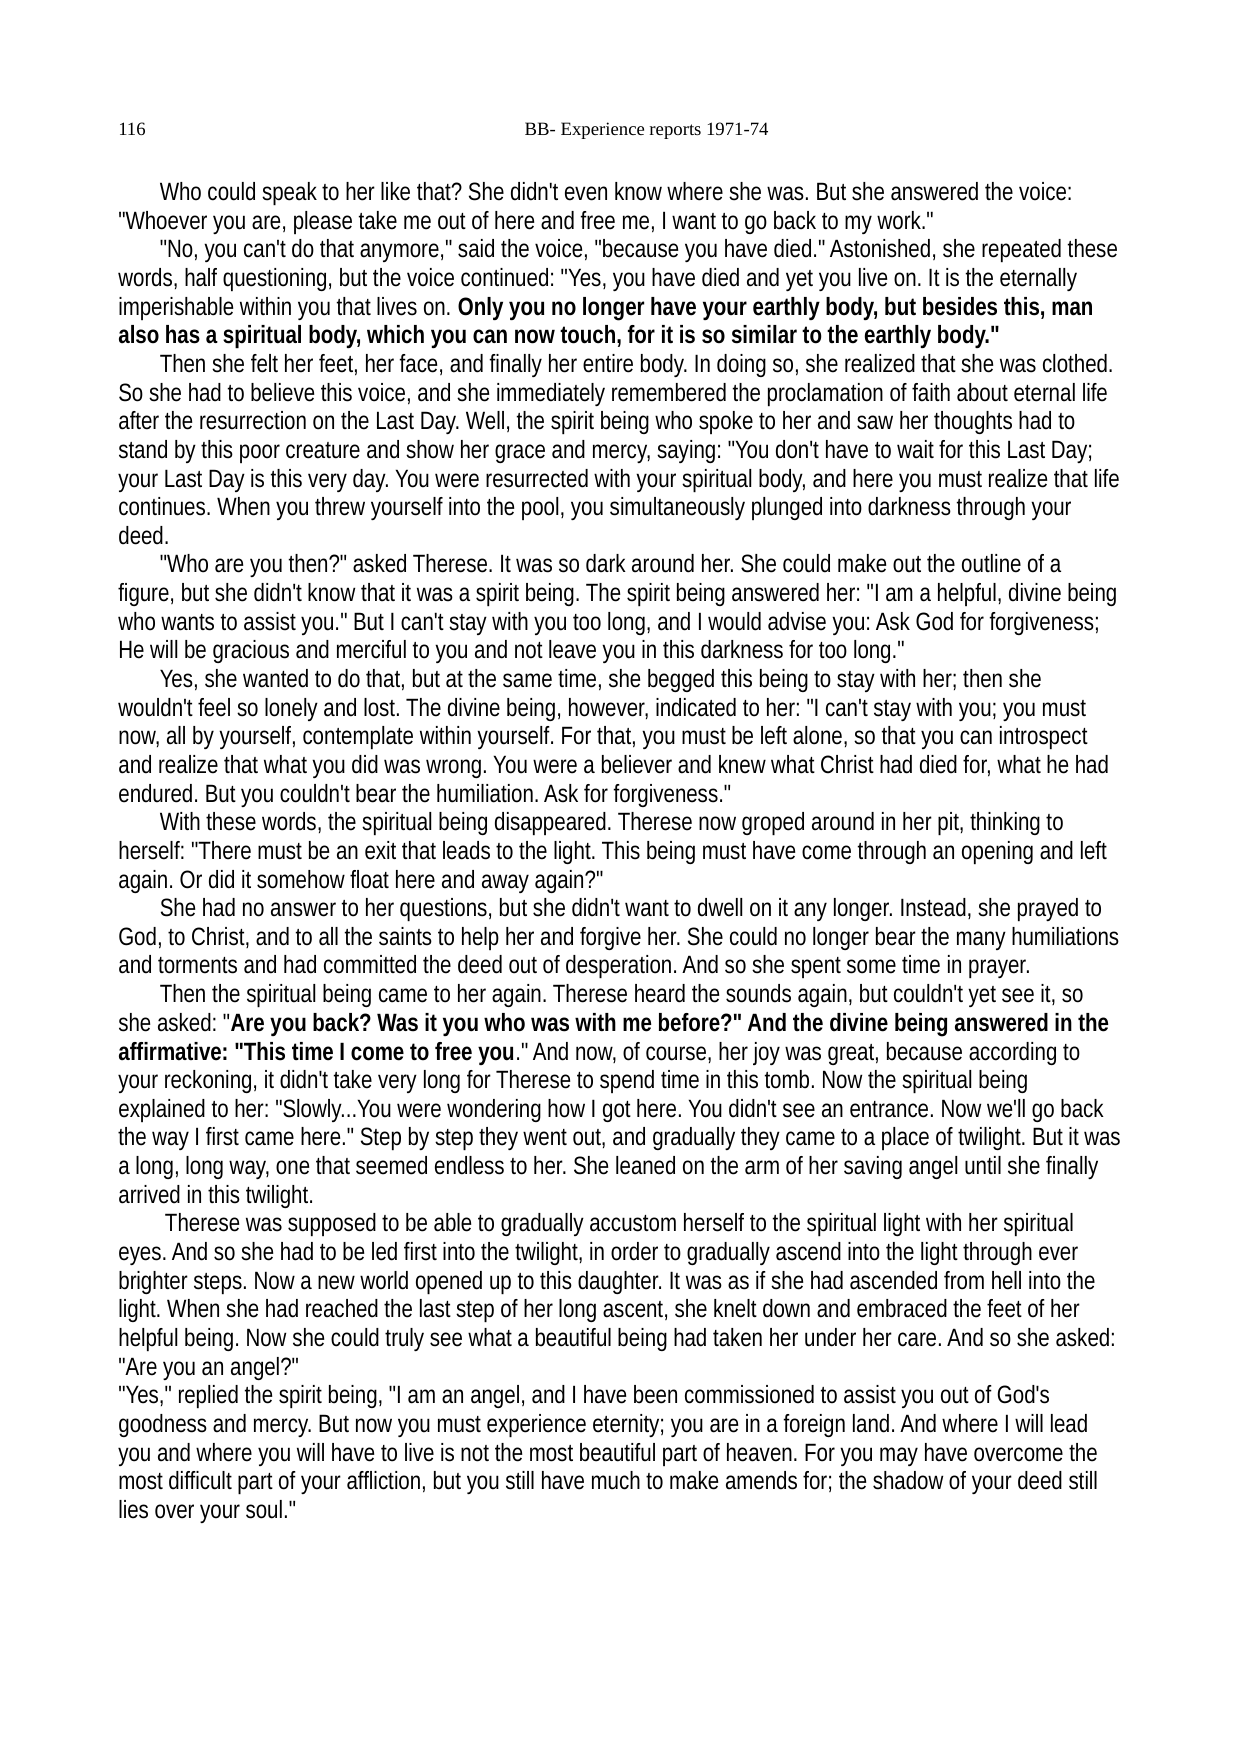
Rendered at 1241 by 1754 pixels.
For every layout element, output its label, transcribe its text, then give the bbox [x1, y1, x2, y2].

text With these words, the spiritual being disappeared. Therese now groped around in her pit, thinking to herself: "There must be an exit that leads to the light. This being must have come through an opening and left again. Or did it somehow float here and away again?" [118, 807, 1123, 893]
text Then the spiritual being came to her again. Therese heard the sounds again, but couldn't yet see it, so she asked: "Are you back? Was it you who was with me before?" And the divine being answered in the affirmative: "This time I come to free you." And now, of course, her joy was great, because according to your reckoning, it didn't take very long for Therese to spend time in this tomb. Now the spiritual being explained to her: "Slowly...You were wondering how I got here. You didn't see an entrance. Now we'll go back the way I first came here." Step by step they went out, and gradually they came to a place of twilight. But it was a long, long way, one that seemed endless to her. She leaned on the arm of her saving angel until she finally arrived in this twilight. [118, 979, 1123, 1208]
text Yes, she wanted to do that, but at the same time, she begged this being to stay with her; then she wouldn't feel so lonely and lost. The divine being, however, indicated to her: "I can't stay with you; you must now, all by yourself, contemplate within yourself. For that, you must be left alone, so that you can introspect and realize that what you did was wrong. You were a believer and knew what Christ had died for, what he had endured. But you couldn't bear the humiliation. Ask for forgiveness." [118, 664, 1123, 807]
text "Who are you then?" asked Therese. It was so dark around her. She could make out the outline of a figure, but she didn't know that it was a spirit being. The spirit being answered her: "I am a helpful, divine being who wants to assist you." But I can't stay with you too long, and I would advise you: Ask God for forgiveness; He will be gracious and merciful to you and not leave you in this darkness for too long." [118, 549, 1123, 664]
text "Yes," replied the spirit being, "I am an angel, and I have been commissioned to assist you out of God's goodness and mercy. But now you must experience eternity; you are in a foreign land. And where I will lead you and where you will have to live is not the most beautiful part of heaven. For you may have overcome the most difficult part of your affliction, but you still have much to make amends for; the shadow of your deed still lies over your soul." [118, 1380, 1123, 1523]
text She had no answer to her questions, but she didn't want to dwell on it any longer. Instead, she prayed to God, to Christ, and to all the saints to help her and forgive her. She could no longer bear the many humiliations and torments and had committed the deed out of desperation. And so she spent some time in prayer. [118, 893, 1123, 979]
text Then she felt her feet, her face, and finally her entire body. In doing so, she realized that she was clothed. So she had to believe this voice, and she immediately remembered the proclamation of faith about eternal life after the resurrection on the Last Day. Well, the spirit being who spoke to her and saw her thoughts had to stand by this poor creature and show her grace and mercy, saying: "You don't have to wait for this Last Day; your Last Day is this very day. You were resurrected with your spiritual body, and here you must realize that life continues. When you threw yourself into the pool, you simultaneously plunged into darkness through your deed. [118, 349, 1123, 549]
text Who could speak to her like that? She didn't even know where she was. But she answered the voice: "Whoever you are, please take me out of here and free me, I want to go back to my work." [118, 177, 1123, 234]
text "No, you can't do that anymore," said the voice, "because you have died." Astonished, she repeated these words, half questioning, but the voice continued: "Yes, you have died and yet you live on. It is the eternally imperishable within you that lives on. Only you no longer have your earthly body, but besides this, man also has a spiritual body, which you can now touch, for it is so similar to the earthly body." [118, 234, 1123, 349]
text Therese was supposed to be able to gradually accustom herself to the spiritual light with her spiritual eyes. And so she had to be led first into the twilight, in order to gradually ascend into the light through ever brighter steps. Now a new world opened up to this daughter. It was as if she had ascended from hell into the light. When she had reached the last step of her long ascent, she knelt down and embraced the feet of her helpful being. Now she could truly see what a beautiful being had taken her under her care. And so she asked: "Are you an angel?" [118, 1208, 1123, 1380]
